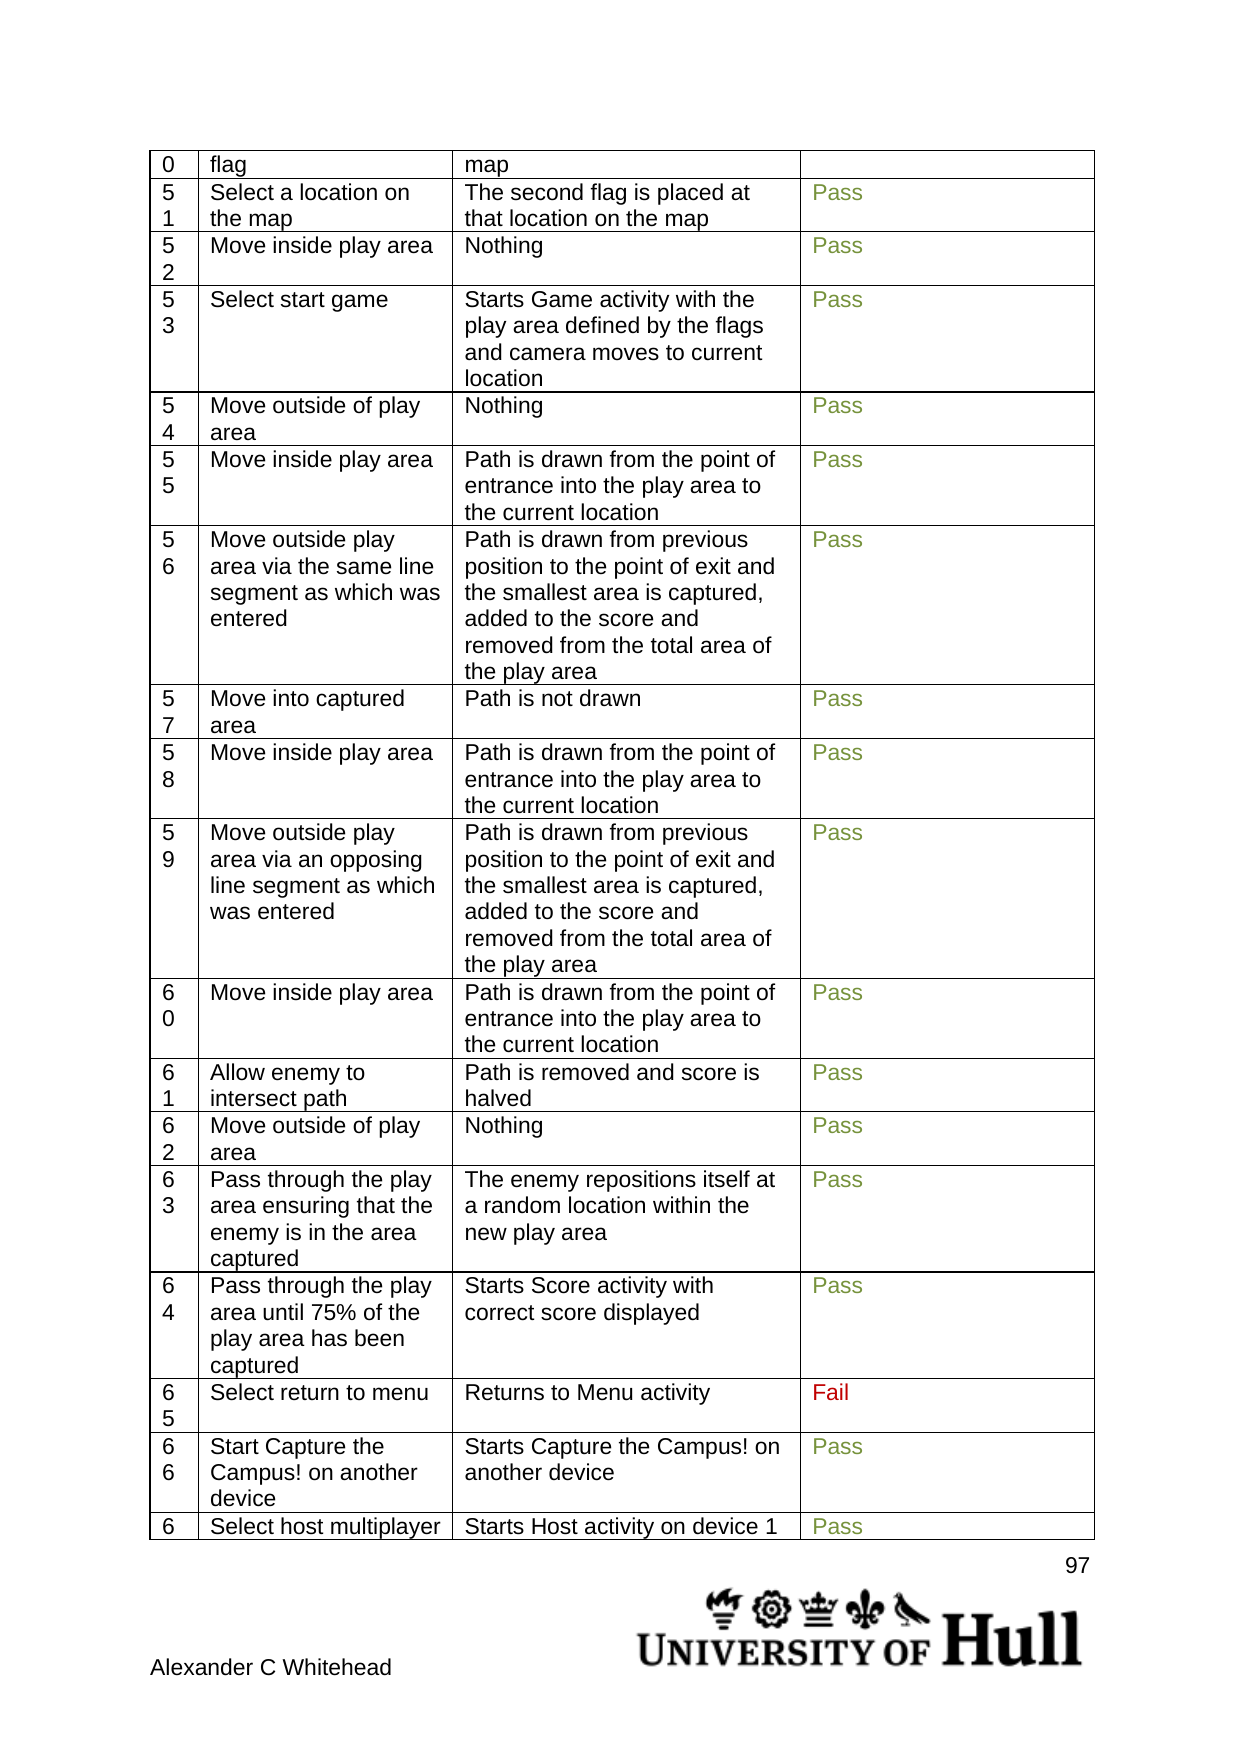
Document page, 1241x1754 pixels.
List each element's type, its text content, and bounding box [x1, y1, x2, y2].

table_cell Nothing [453, 1112, 800, 1165]
table_cell 60 [151, 979, 198, 1057]
table_cell Allow enemy to intersect path [199, 1059, 452, 1111]
table_cell Pass [801, 393, 1094, 445]
table_cell Move inside play area [199, 739, 452, 818]
table_cell 57 [151, 685, 198, 738]
table_cell The second flag is placed at that location on the map [453, 179, 800, 231]
table_cell Pass [801, 1166, 1094, 1271]
table_cell Move inside play area [199, 979, 452, 1057]
table_cell Starts Host activity on device 1 [453, 1513, 800, 1539]
table_cell Starts Game activity with the play area defined by the flags and camera moves to current location [453, 286, 800, 391]
table_cell 65 [151, 1379, 198, 1432]
table_cell 51 [151, 179, 198, 231]
table_cell Pass [801, 979, 1094, 1057]
table_cell 54 [151, 393, 198, 445]
table_cell Pass [801, 1059, 1094, 1111]
table_cell Pass [801, 526, 1094, 684]
table_cell Pass through the play area ensuring that the enemy is in the area captured [199, 1166, 452, 1271]
table_cell Pass [801, 1273, 1094, 1378]
table_cell Move outside play area via the same line segment as which was entered [199, 526, 452, 684]
table_cell Pass [801, 1112, 1094, 1165]
table_cell 58 [151, 739, 198, 818]
table_cell 62 [151, 1112, 198, 1165]
table_cell Pass [801, 739, 1094, 818]
table_cell Nothing [453, 232, 800, 285]
table_cell Pass [801, 179, 1094, 231]
table_cell Path is drawn from the point of entrance into the play area to the current location [453, 739, 800, 818]
table_cell 66 [151, 1433, 198, 1512]
table_cell 56 [151, 526, 198, 684]
table_cell Move outside of play area [199, 1112, 452, 1165]
table_cell Path is drawn from the point of entrance into the play area to the current location [453, 446, 800, 525]
table_cell Path is drawn from previous position to the point of exit and the smallest area is captured, added to the score and removed from the total area of the play area [453, 819, 800, 977]
table_cell Pass [801, 685, 1094, 738]
table_cell Path is removed and score is halved [453, 1059, 800, 1111]
table_cell The enemy repositions itself at a random location within the new play area [453, 1166, 800, 1271]
table_cell 52 [151, 232, 198, 285]
table_cell Move outside of play area [199, 393, 452, 445]
table_cell Move inside play area [199, 446, 452, 525]
table_cell Starts Score activity with correct score displayed [453, 1273, 800, 1378]
table_cell Move into captured area [199, 685, 452, 738]
table_cell 63 [151, 1166, 198, 1271]
table_cell 61 [151, 1059, 198, 1111]
table_cell Select return to menu [199, 1379, 452, 1432]
table_cell Pass [801, 446, 1094, 525]
table_cell 0 [151, 151, 198, 177]
table_cell Pass [801, 232, 1094, 285]
table_cell Path is drawn from the point of entrance into the play area to the current location [453, 979, 800, 1057]
picture [630, 1578, 1091, 1676]
table_cell 64 [151, 1273, 198, 1378]
table_cell Move outside play area via an opposing line segment as which was entered [199, 819, 452, 977]
table_cell Select start game [199, 286, 452, 391]
table_cell 59 [151, 819, 198, 977]
table_cell map [453, 151, 800, 177]
table_cell Starts Capture the Campus! on another device [453, 1433, 800, 1512]
table_cell 6 [151, 1513, 198, 1539]
table_cell Path is drawn from previous position to the point of exit and the smallest area is captured, added to the score and removed from the total area of the play area [453, 526, 800, 684]
table_cell Nothing [453, 393, 800, 445]
table_cell Start Capture the Campus! on another device [199, 1433, 452, 1512]
table_cell Pass [801, 1433, 1094, 1512]
table_cell Pass [801, 819, 1094, 977]
table_cell Fail [801, 1379, 1094, 1432]
table_cell Pass through the play area until 75% of the play area has been captured [199, 1273, 452, 1378]
table_cell flag [199, 151, 452, 177]
table_cell Pass [801, 1513, 1094, 1539]
table_cell 55 [151, 446, 198, 525]
table_cell [801, 151, 1094, 177]
table_cell 53 [151, 286, 198, 391]
table_cell Select a location on the map [199, 179, 452, 231]
table_cell Returns to Menu activity [453, 1379, 800, 1432]
table_cell Path is not drawn [453, 685, 800, 738]
table_cell Pass [801, 286, 1094, 391]
table_cell Move inside play area [199, 232, 452, 285]
table_cell Select host multiplayer [199, 1513, 452, 1539]
